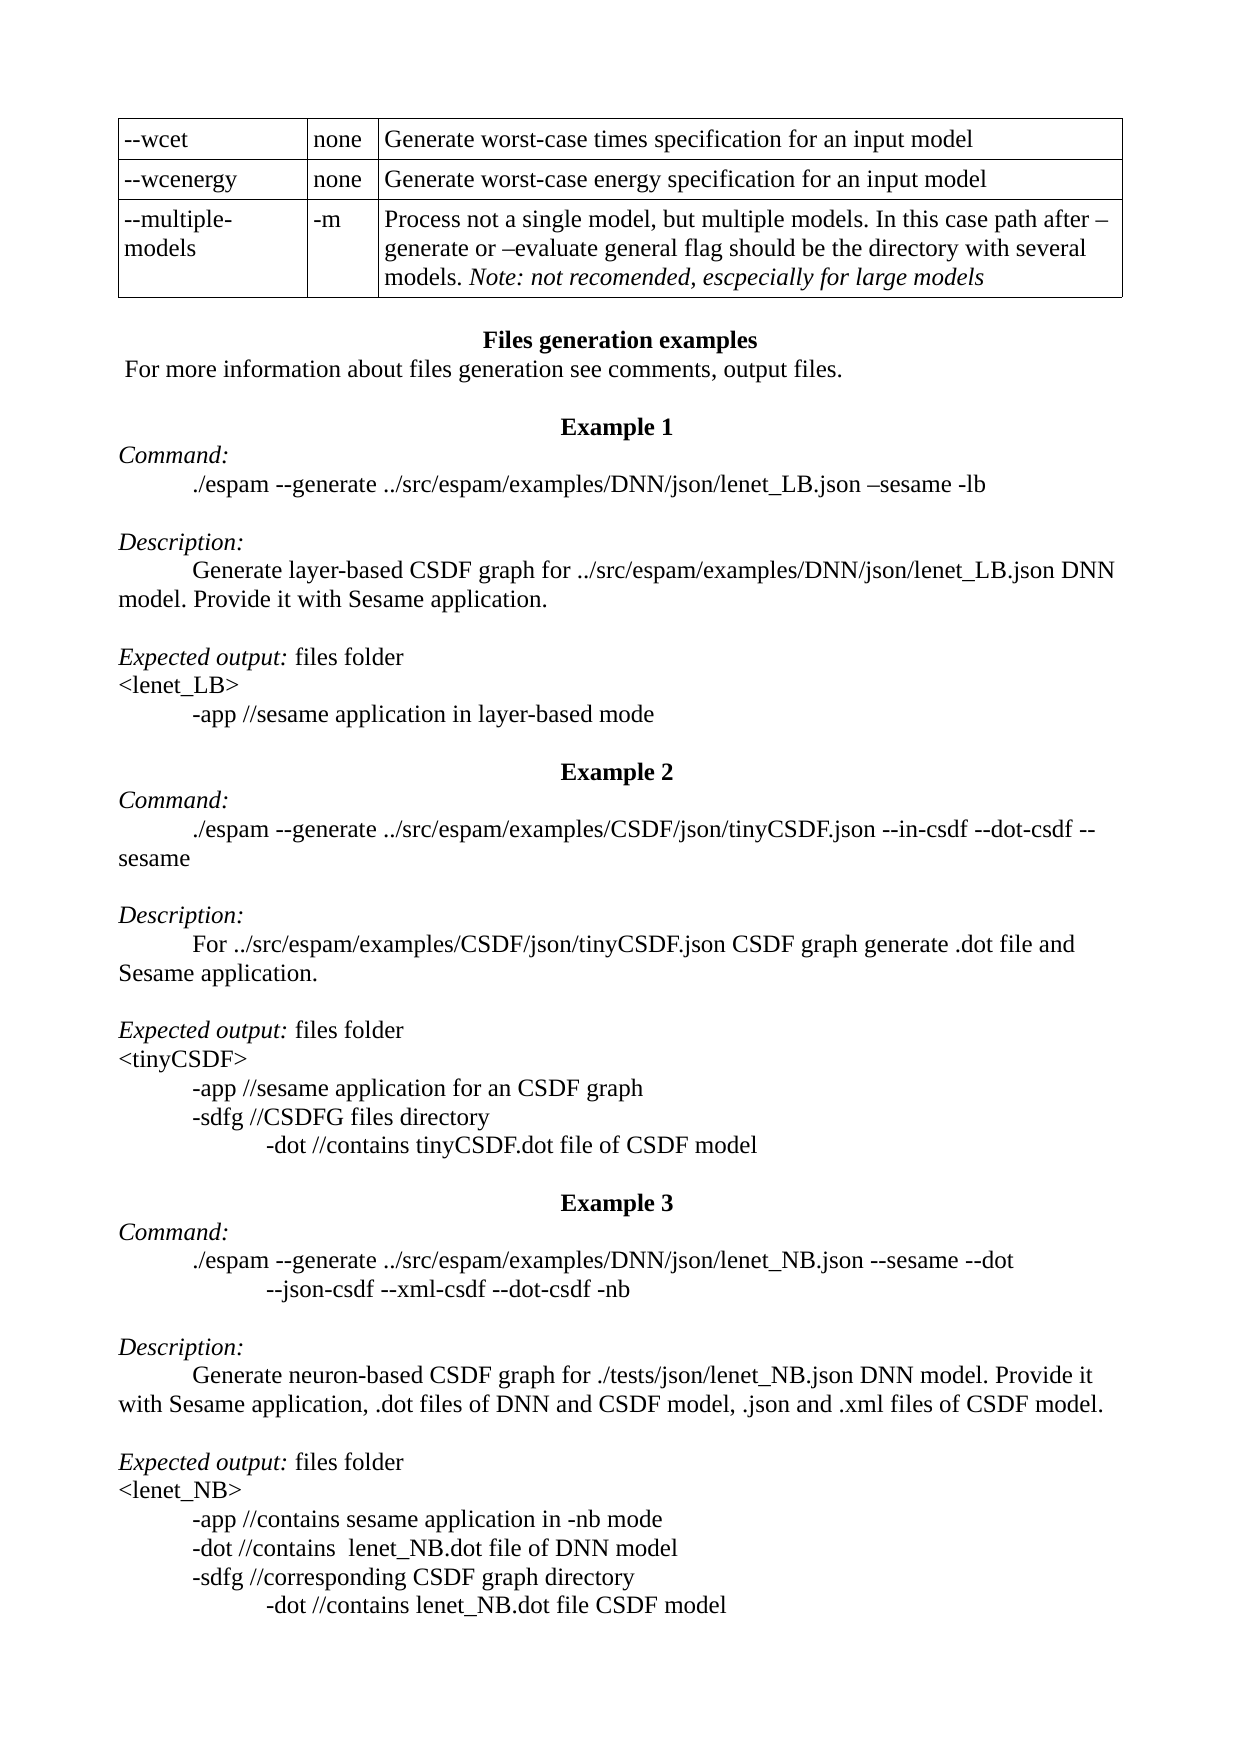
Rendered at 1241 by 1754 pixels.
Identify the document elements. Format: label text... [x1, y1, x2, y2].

text ./espam --generate ../src/espam/examples/CSDF/json/tinyCSDF.json --in-csdf --dot-csdf --sesame [118, 814, 1122, 872]
text Generate neuron-based CSDF graph for ./tests/json/lenet_NB.json DNN model. Provide it with Sesame application, .dot files of DNN and CSDF model, .json and .xml files of CSDF model. [118, 1360, 1122, 1418]
table_cell --multiple-models [119, 200, 307, 297]
text Description: [118, 1332, 1122, 1360]
table_cell Process not a single model, but multiple models. In this case path after –generate or –evaluate general flag should be the directory with several models. Note: not recomended, escpecially for large models [379, 200, 1122, 297]
text -app //contains sesame application in -nb mode [118, 1504, 1122, 1533]
text Generate layer-based CSDF graph for ../src/espam/examples/DNN/json/lenet_LB.json DNN model. Provide it with Sesame application. [118, 555, 1122, 613]
text Description: [118, 527, 1122, 555]
text Command: [118, 1217, 1122, 1245]
text -sdfg //corresponding CSDF graph directory [118, 1562, 1122, 1590]
table_cell --wcet [119, 119, 307, 158]
text -dot //contains tinyCSDF.dot file of CSDF model [118, 1130, 1122, 1159]
text Example 1 [118, 412, 1122, 440]
text ./espam --generate ../src/espam/examples/DNN/json/lenet_LB.json –sesame -lb [118, 469, 1122, 498]
text <tinyCSDF> [118, 1044, 1122, 1073]
text -app //sesame application for an CSDF graph [118, 1073, 1122, 1102]
text Command: [118, 440, 1122, 469]
text -dot //contains lenet_NB.dot file CSDF model [118, 1590, 1122, 1619]
text ./espam --generate ../src/espam/examples/DNN/json/lenet_NB.json --sesame --dot [118, 1245, 1122, 1274]
table_cell none [308, 160, 378, 199]
text Expected output: files folder [118, 1447, 1122, 1475]
text -sdfg //CSDFG files directory [118, 1102, 1122, 1130]
table_cell -m [308, 200, 378, 297]
table_cell Generate worst-case times specification for an input model [379, 119, 1122, 158]
table_cell none [308, 119, 378, 158]
text <lenet_NB> [118, 1475, 1122, 1504]
text For ../src/espam/examples/CSDF/json/tinyCSDF.json CSDF graph generate .dot file and Sesame application. [118, 929, 1122, 987]
table_cell --wcenergy [119, 160, 307, 199]
text <lenet_LB> [118, 670, 1122, 699]
text -dot //contains lenet_NB.dot file of DNN model [118, 1533, 1122, 1562]
text Files generation examples [118, 325, 1122, 354]
text For more information about files generation see comments, output files. [118, 354, 1122, 383]
text --json-csdf --xml-csdf --dot-csdf -nb [118, 1274, 1122, 1303]
text Expected output: files folder [118, 1015, 1122, 1044]
text Command: [118, 785, 1122, 814]
text -app //sesame application in layer-based mode [118, 699, 1122, 728]
text Example 2 [118, 757, 1122, 785]
text Expected output: files folder [118, 642, 1122, 670]
text Description: [118, 900, 1122, 929]
text Example 3 [118, 1188, 1122, 1217]
table_cell Generate worst-case energy specification for an input model [379, 160, 1122, 199]
